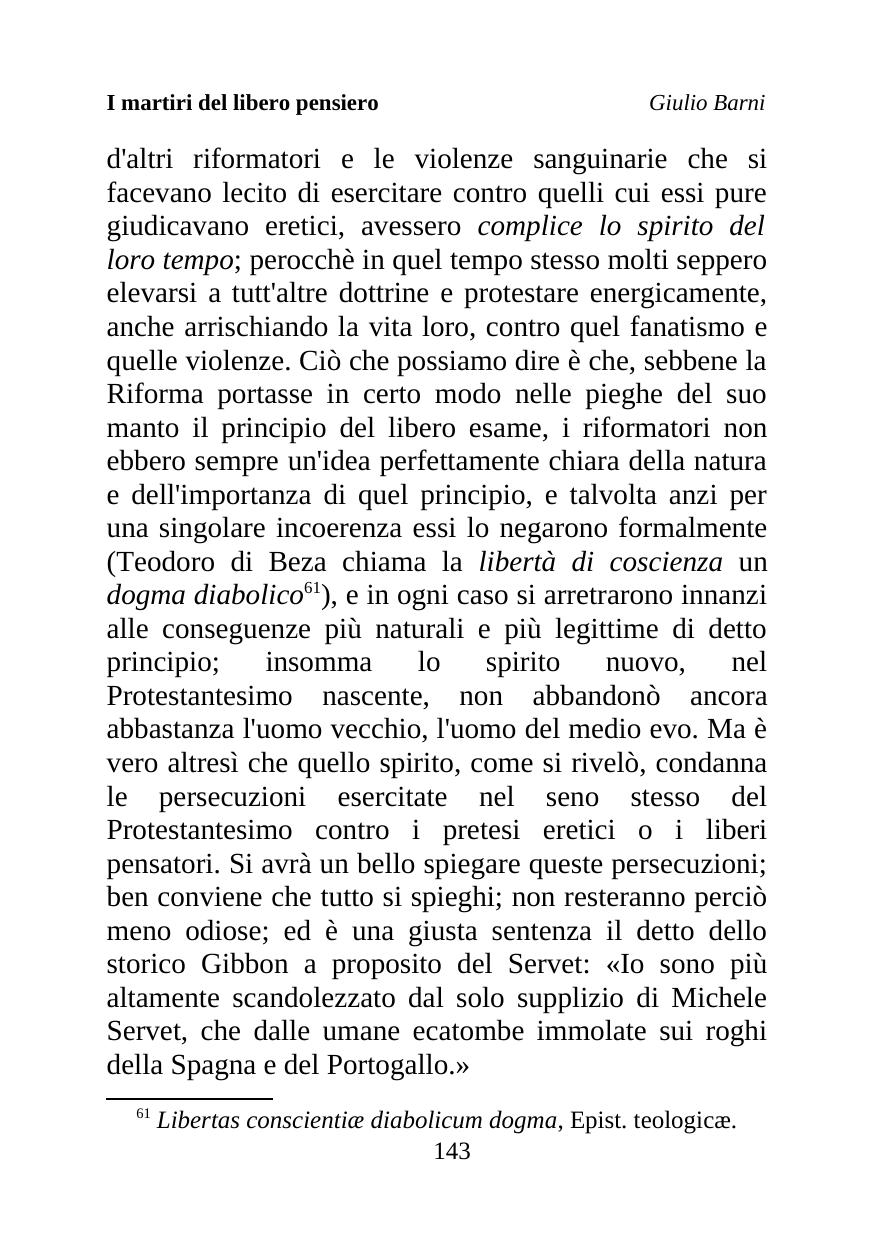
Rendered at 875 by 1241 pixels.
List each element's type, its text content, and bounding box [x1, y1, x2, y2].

text Libertas conscientiæ diabolicum dogma, Epist. teologicæ. [106, 1105, 768, 1134]
text d'altri riformatori e le violenze sanguinarie che si facevano lecito di esercitare contro quelli cui essi pure giudicavano eretici, avessero complice lo spirito del loro tempo; perocchè in quel tempo stesso molti seppero elevarsi a tutt'altre dottrine e protestare energicamente, anche arrischiando la vita loro, contro quel fanatismo e quelle violenze. Ciò che possiamo dire è che, sebbene la Riforma portasse in certo modo nelle pieghe del suo manto il principio del libero esame, i riformatori non ebbero sempre un'idea perfettamente chiara della natura e dell'importanza di quel principio, e talvolta anzi per una singolare incoerenza essi lo negarono formalmente (Teodoro di Beza chiama la libertà di coscienza un dogma diabolico), e in ogni caso si arretrarono innanzi alle conseguenze più naturali e più legittime di detto principio; insomma lo spirito nuovo, nel Protestantesimo nascente, non abbandonò ancora abbastanza l'uomo vecchio, l'uomo del medio evo. Ma è vero altresì che quello spirito, come si rivelò, condanna le persecuzioni esercitate nel seno stesso del Protestantesimo contro i pretesi eretici o i liberi pensatori. Si avrà un bello spiegare queste persecuzioni; ben conviene che tutto si spieghi; non resteranno perciò meno odiose; ed è una giusta sentenza il detto dello storico Gibbon a proposito del Servet: «Io sono più altamente scandolezzato dal solo supplizio di Michele Servet, che dalle umane ecatombe immolate sui roghi della Spagna e del Portogallo.» [106, 141, 768, 1081]
